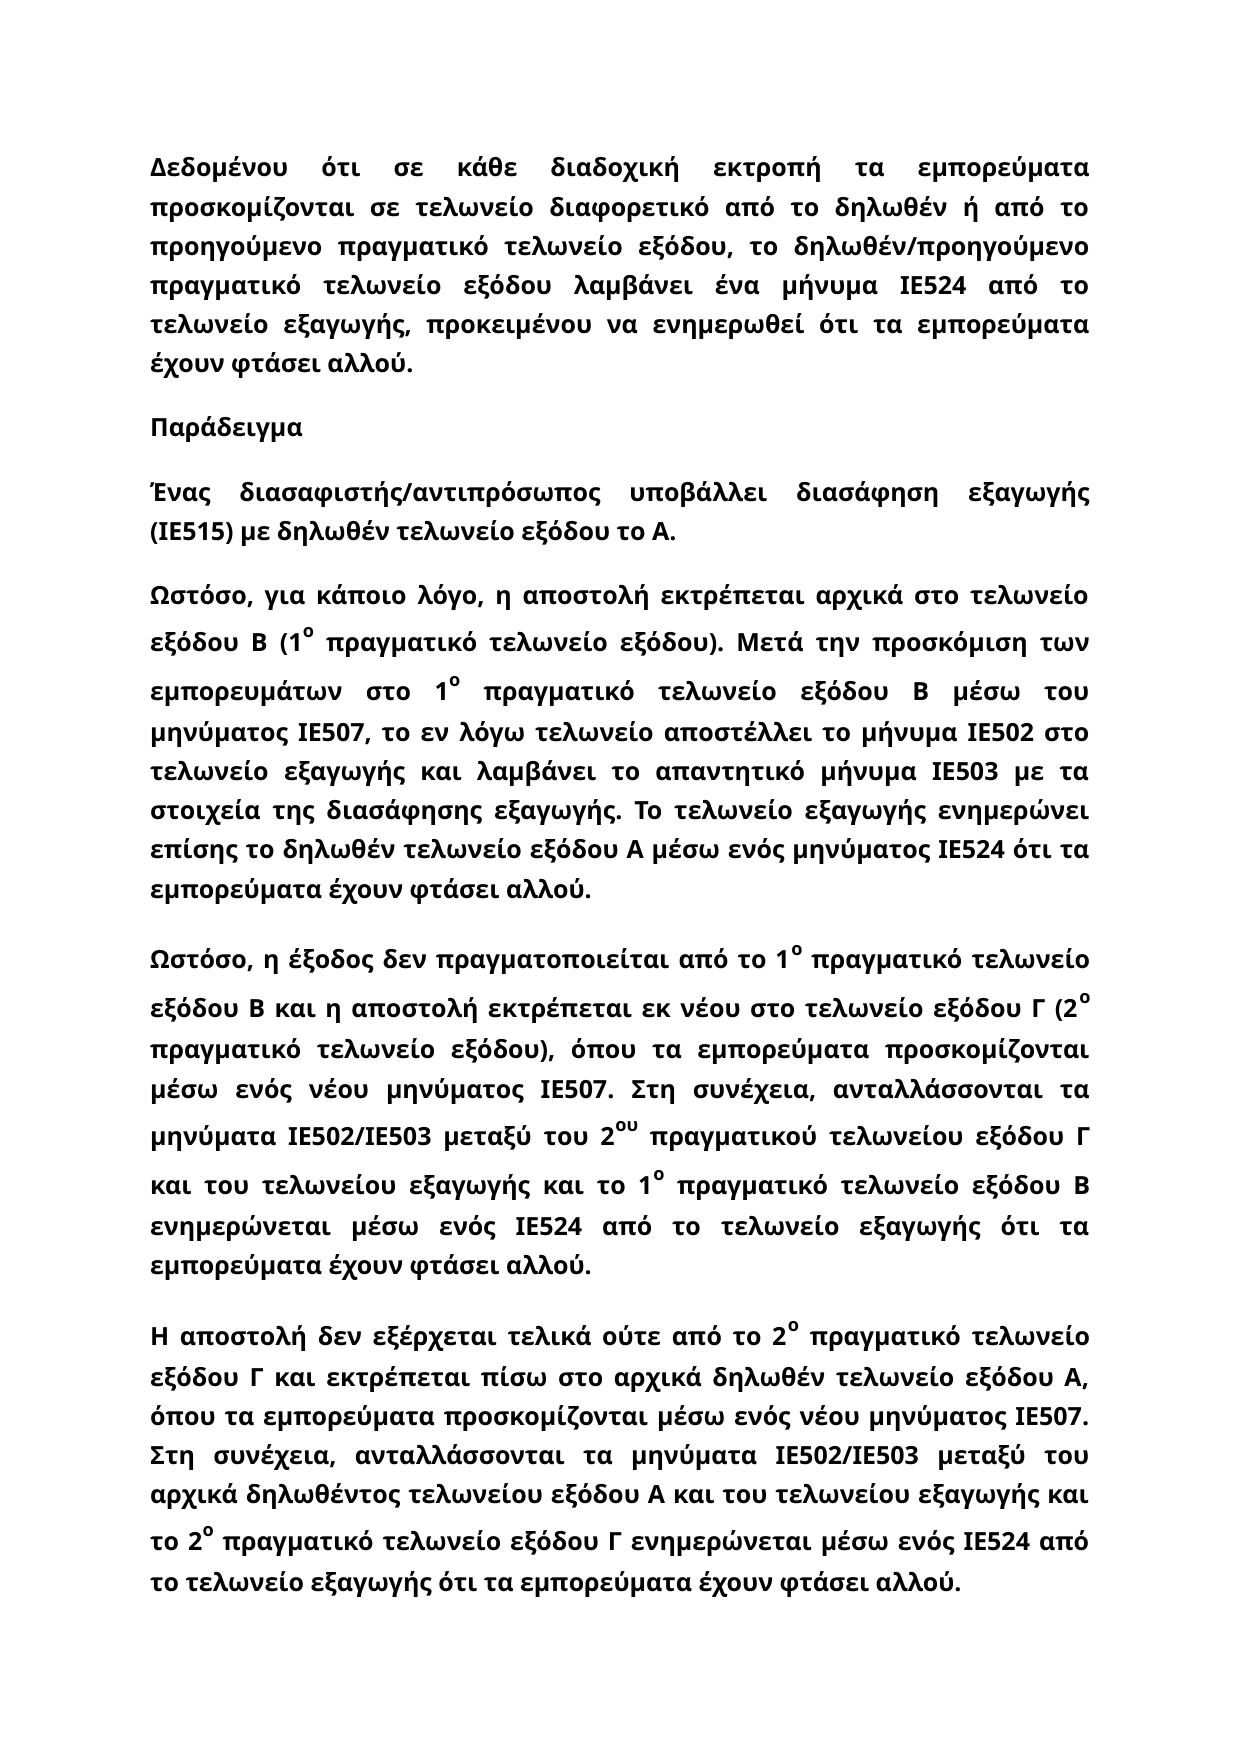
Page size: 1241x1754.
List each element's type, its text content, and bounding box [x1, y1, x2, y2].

text Δεδομένου ότι σε κάθε διαδοχική εκτροπή τα εμπορεύματα προσκομίζονται σε τελωνείο διαφορετικό από το δηλωθέν ή από το προηγούμενο πραγματικό τελωνείο εξόδου, το δηλωθέν/προηγούμενο πραγματικό τελωνείο εξόδου λαμβάνει ένα μήνυμα IE524 από το τελωνείο εξαγωγής, προκειμένου να ενημερωθεί ότι τα εμπορεύματα έχουν φτάσει αλλού. [150, 150, 1090, 380]
text Ένας διασαφιστής/αντιπρόσωπος υποβάλλει διασάφηση εξαγωγής (IE515) με δηλωθέν τελωνείο εξόδου το Α. [150, 474, 1090, 547]
text Παράδειγμα [150, 410, 1090, 444]
text Ωστόσο, για κάποιο λόγο, η αποστολή εκτρέπεται αρχικά στο τελωνείο εξόδου Β (1ο πραγματικό τελωνείο εξόδου). Μετά την προσκόμιση των εμπορευμάτων στο 1ο πραγματικό τελωνείο εξόδου Β μέσω του μηνύματος IE507, το εν λόγω τελωνείο αποστέλλει το μήνυμα ΙΕ502 στο τελωνείο εξαγωγής και λαμβάνει το απαντητικό μήνυμα IE503 με τα στοιχεία της διασάφησης εξαγωγής. Το τελωνείο εξαγωγής ενημερώνει επίσης το δηλωθέν τελωνείο εξόδου Α μέσω ενός μηνύματος IE524 ότι τα εμπορεύματα έχουν φτάσει αλλού. [150, 577, 1090, 905]
text Ωστόσο, η έξοδος δεν πραγματοποιείται από το 1ο πραγματικό τελωνείο εξόδου Β και η αποστολή εκτρέπεται εκ νέου στο τελωνείο εξόδου Γ (2ο πραγματικό τελωνείο εξόδου), όπου τα εμπορεύματα προσκομίζονται μέσω ενός νέου μηνύματος IE507. Στη συνέχεια, ανταλλάσσονται τα μηνύματα IE502/IE503 μεταξύ του 2ου πραγματικού τελωνείου εξόδου Γ και του τελωνείου εξαγωγής και το 1ο πραγματικό τελωνείο εξόδου Β ενημερώνεται μέσω ενός ΙΕ524 από το τελωνείο εξαγωγής ότι τα εμπορεύματα έχουν φτάσει αλλού. [150, 935, 1090, 1282]
text Η αποστολή δεν εξέρχεται τελικά ούτε από το 2ο πραγματικό τελωνείο εξόδου Γ και εκτρέπεται πίσω στο αρχικά δηλωθέν τελωνείο εξόδου Α, όπου τα εμπορεύματα προσκομίζονται μέσω ενός νέου μηνύματος IE507. Στη συνέχεια, ανταλλάσσονται τα μηνύματα IE502/IE503 μεταξύ του αρχικά δηλωθέντος τελωνείου εξόδου Α και του τελωνείου εξαγωγής και το 2ο πραγματικό τελωνείο εξόδου Γ ενημερώνεται μέσω ενός ΙΕ524 από το τελωνείο εξαγωγής ότι τα εμπορεύματα έχουν φτάσει αλλού. [150, 1312, 1090, 1599]
